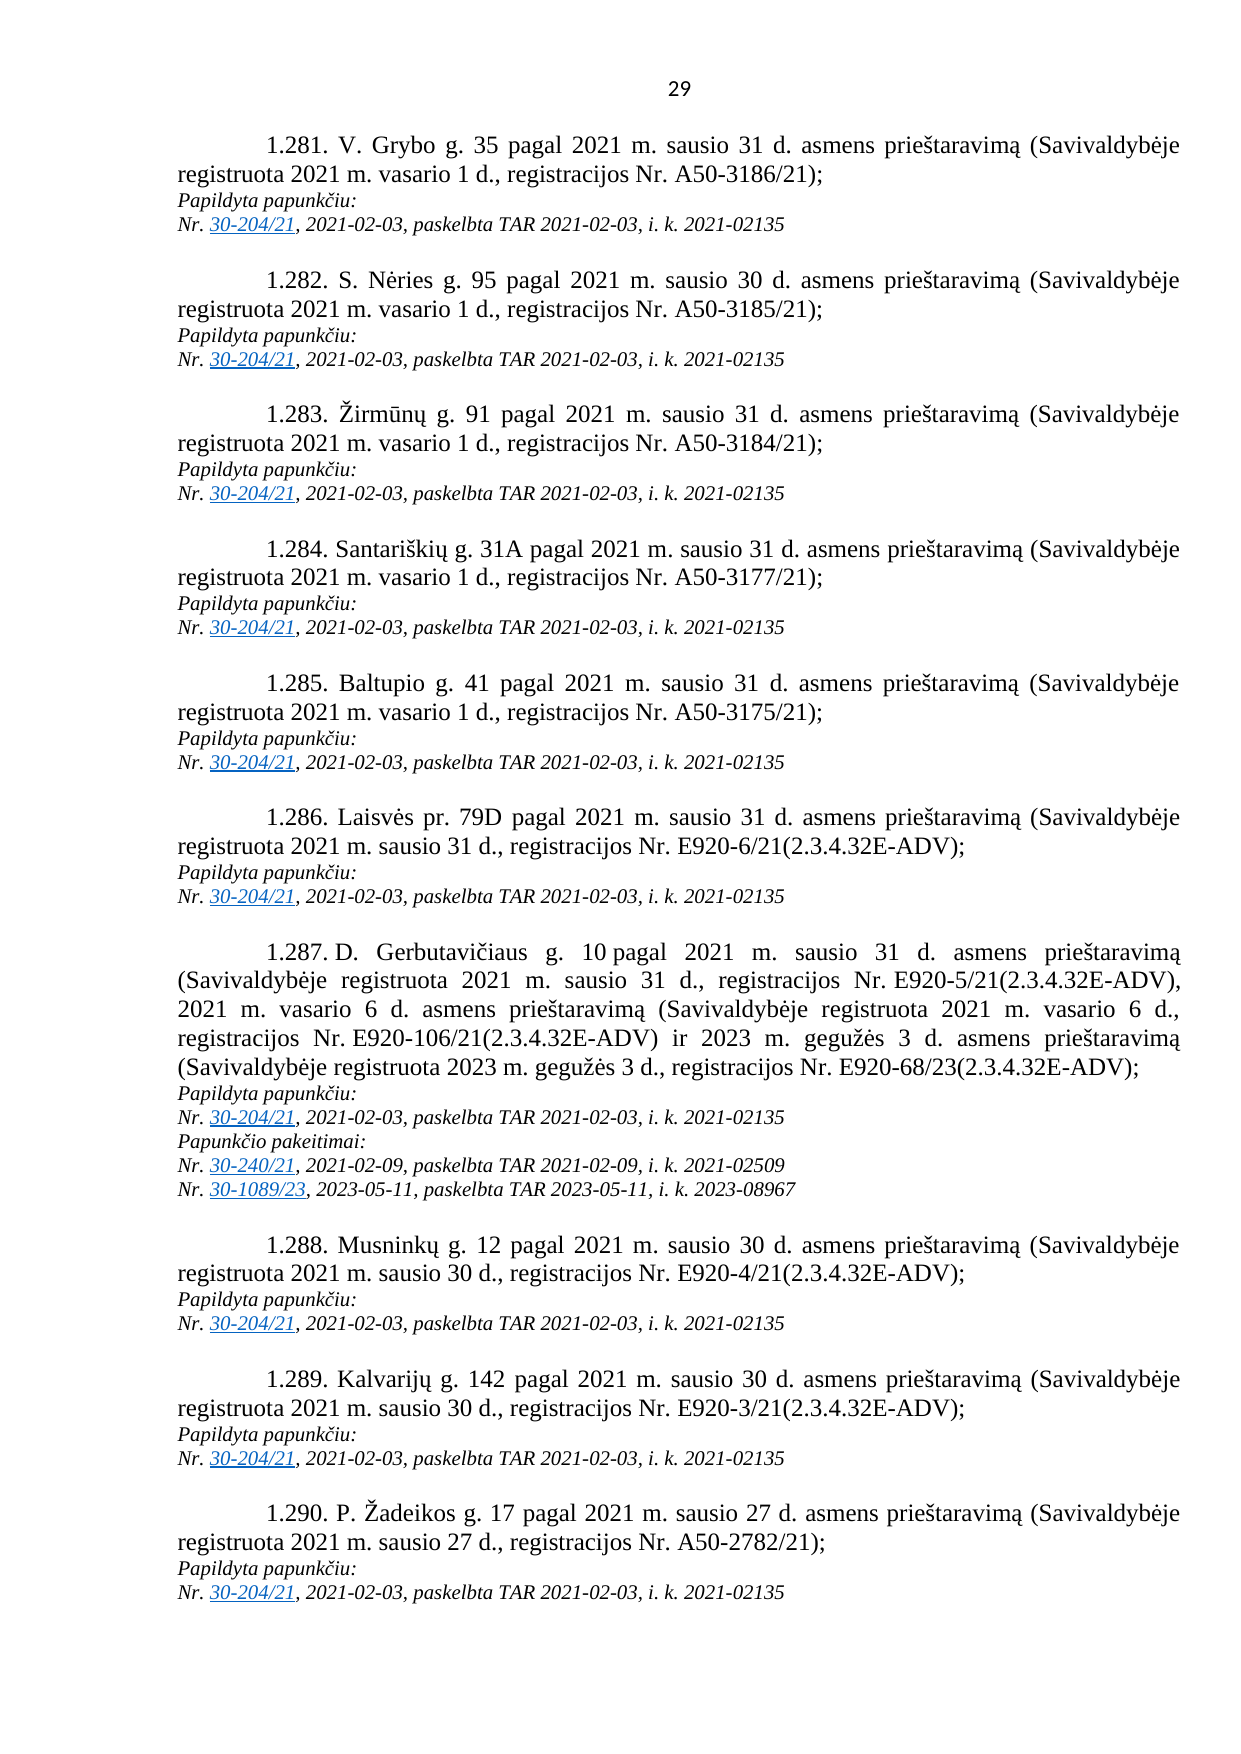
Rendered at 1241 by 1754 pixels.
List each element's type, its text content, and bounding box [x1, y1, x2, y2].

text Papildyta papunkčiu: [177, 457, 1181, 481]
text Nr. 30-204/21, 2021-02-03, paskelbta TAR 2021-02-03, i. k. 2021-02135 [177, 481, 1181, 505]
text Nr. 30-204/21, 2021-02-03, paskelbta TAR 2021-02-03, i. k. 2021-02135 [177, 1580, 1181, 1604]
text 1.281. V. Grybo g. 35 pagal 2021 m. sausio 31 d. asmens prieštaravimą (Savivaldybėje registruota 2021 m. vasario 1 d., registracijos Nr. A50-3186/21); [177, 131, 1181, 188]
text 1.282. S. Nėries g. 95 pagal 2021 m. sausio 30 d. asmens prieštaravimą (Savivaldybėje registruota 2021 m. vasario 1 d., registracijos Nr. A50-3185/21); [177, 265, 1181, 322]
text Nr. 30-1089/23, 2023-05-11, paskelbta TAR 2023-05-11, i. k. 2023-08967 [177, 1177, 1181, 1201]
text 1.286. Laisvės pr. 79D pagal 2021 m. sausio 31 d. asmens prieštaravimą (Savivaldybėje registruota 2021 m. sausio 31 d., registracijos Nr. E920-6/21(2.3.4.32E-ADV); [177, 802, 1181, 860]
text Nr. 30-204/21, 2021-02-03, paskelbta TAR 2021-02-03, i. k. 2021-02135 [177, 212, 1181, 236]
text 1.288. Musninkų g. 12 pagal 2021 m. sausio 30 d. asmens prieštaravimą (Savivaldybėje registruota 2021 m. sausio 30 d., registracijos Nr. E920-4/21(2.3.4.32E-ADV); [177, 1230, 1181, 1287]
text Papildyta papunkčiu: [177, 1422, 1181, 1446]
text Nr. 30-204/21, 2021-02-03, paskelbta TAR 2021-02-03, i. k. 2021-02135 [177, 347, 1181, 371]
text Nr. 30-204/21, 2021-02-03, paskelbta TAR 2021-02-03, i. k. 2021-02135 [177, 884, 1181, 908]
text Nr. 30-204/21, 2021-02-03, paskelbta TAR 2021-02-03, i. k. 2021-02135 [177, 1105, 1181, 1129]
text Nr. 30-240/21, 2021-02-09, paskelbta TAR 2021-02-09, i. k. 2021-02509 [177, 1153, 1181, 1177]
text 1.287. D. Gerbutavičiaus g. 10 pagal 2021 m. sausio 31 d. asmens prieštaravimą (Savivaldybėje registruota 2021 m. sausio 31 d., registracijos Nr. E920-5/21(2.3.4.32E-ADV), 2021 m. vasario 6 d. asmens prieštaravimą (Savivaldybėje registruota 2021 m. vasario 6 d., registracijos Nr. E920-106/21(2.3.4.32E-ADV) ir 2023 m. gegužės 3 d. asmens prieštaravimą (Savivaldybėje registruota 2023 m. gegužės 3 d., registracijos Nr. E920-68/23(2.3.4.32E-ADV); [177, 937, 1181, 1081]
text Papildyta papunkčiu: [177, 1287, 1181, 1311]
text Nr. 30-204/21, 2021-02-03, paskelbta TAR 2021-02-03, i. k. 2021-02135 [177, 615, 1181, 639]
text Papunkčio pakeitimai: [177, 1129, 1181, 1153]
text 1.289. Kalvarijų g. 142 pagal 2021 m. sausio 30 d. asmens prieštaravimą (Savivaldybėje registruota 2021 m. sausio 30 d., registracijos Nr. E920-3/21(2.3.4.32E-ADV); [177, 1364, 1181, 1422]
text Papildyta papunkčiu: [177, 322, 1181, 347]
text 1.285. Baltupio g. 41 pagal 2021 m. sausio 31 d. asmens prieštaravimą (Savivaldybėje registruota 2021 m. vasario 1 d., registracijos Nr. A50-3175/21); [177, 668, 1181, 726]
text Nr. 30-204/21, 2021-02-03, paskelbta TAR 2021-02-03, i. k. 2021-02135 [177, 1311, 1181, 1335]
text Papildyta papunkčiu: [177, 1081, 1181, 1105]
text 1.283. Žirmūnų g. 91 pagal 2021 m. sausio 31 d. asmens prieštaravimą (Savivaldybėje registruota 2021 m. vasario 1 d., registracijos Nr. A50-3184/21); [177, 399, 1181, 457]
text Papildyta papunkčiu: [177, 591, 1181, 615]
text Papildyta papunkčiu: [177, 860, 1181, 884]
text Nr. 30-204/21, 2021-02-03, paskelbta TAR 2021-02-03, i. k. 2021-02135 [177, 750, 1181, 774]
text 1.284. Santariškių g. 31A pagal 2021 m. sausio 31 d. asmens prieštaravimą (Savivaldybėje registruota 2021 m. vasario 1 d., registracijos Nr. A50-3177/21); [177, 534, 1181, 591]
text 1.290. P. Žadeikos g. 17 pagal 2021 m. sausio 27 d. asmens prieštaravimą (Savivaldybėje registruota 2021 m. sausio 27 d., registracijos Nr. A50-2782/21); [177, 1498, 1181, 1556]
text Papildyta papunkčiu: [177, 726, 1181, 750]
text Papildyta papunkčiu: [177, 188, 1181, 212]
text Papildyta papunkčiu: [177, 1556, 1181, 1580]
text Nr. 30-204/21, 2021-02-03, paskelbta TAR 2021-02-03, i. k. 2021-02135 [177, 1446, 1181, 1470]
